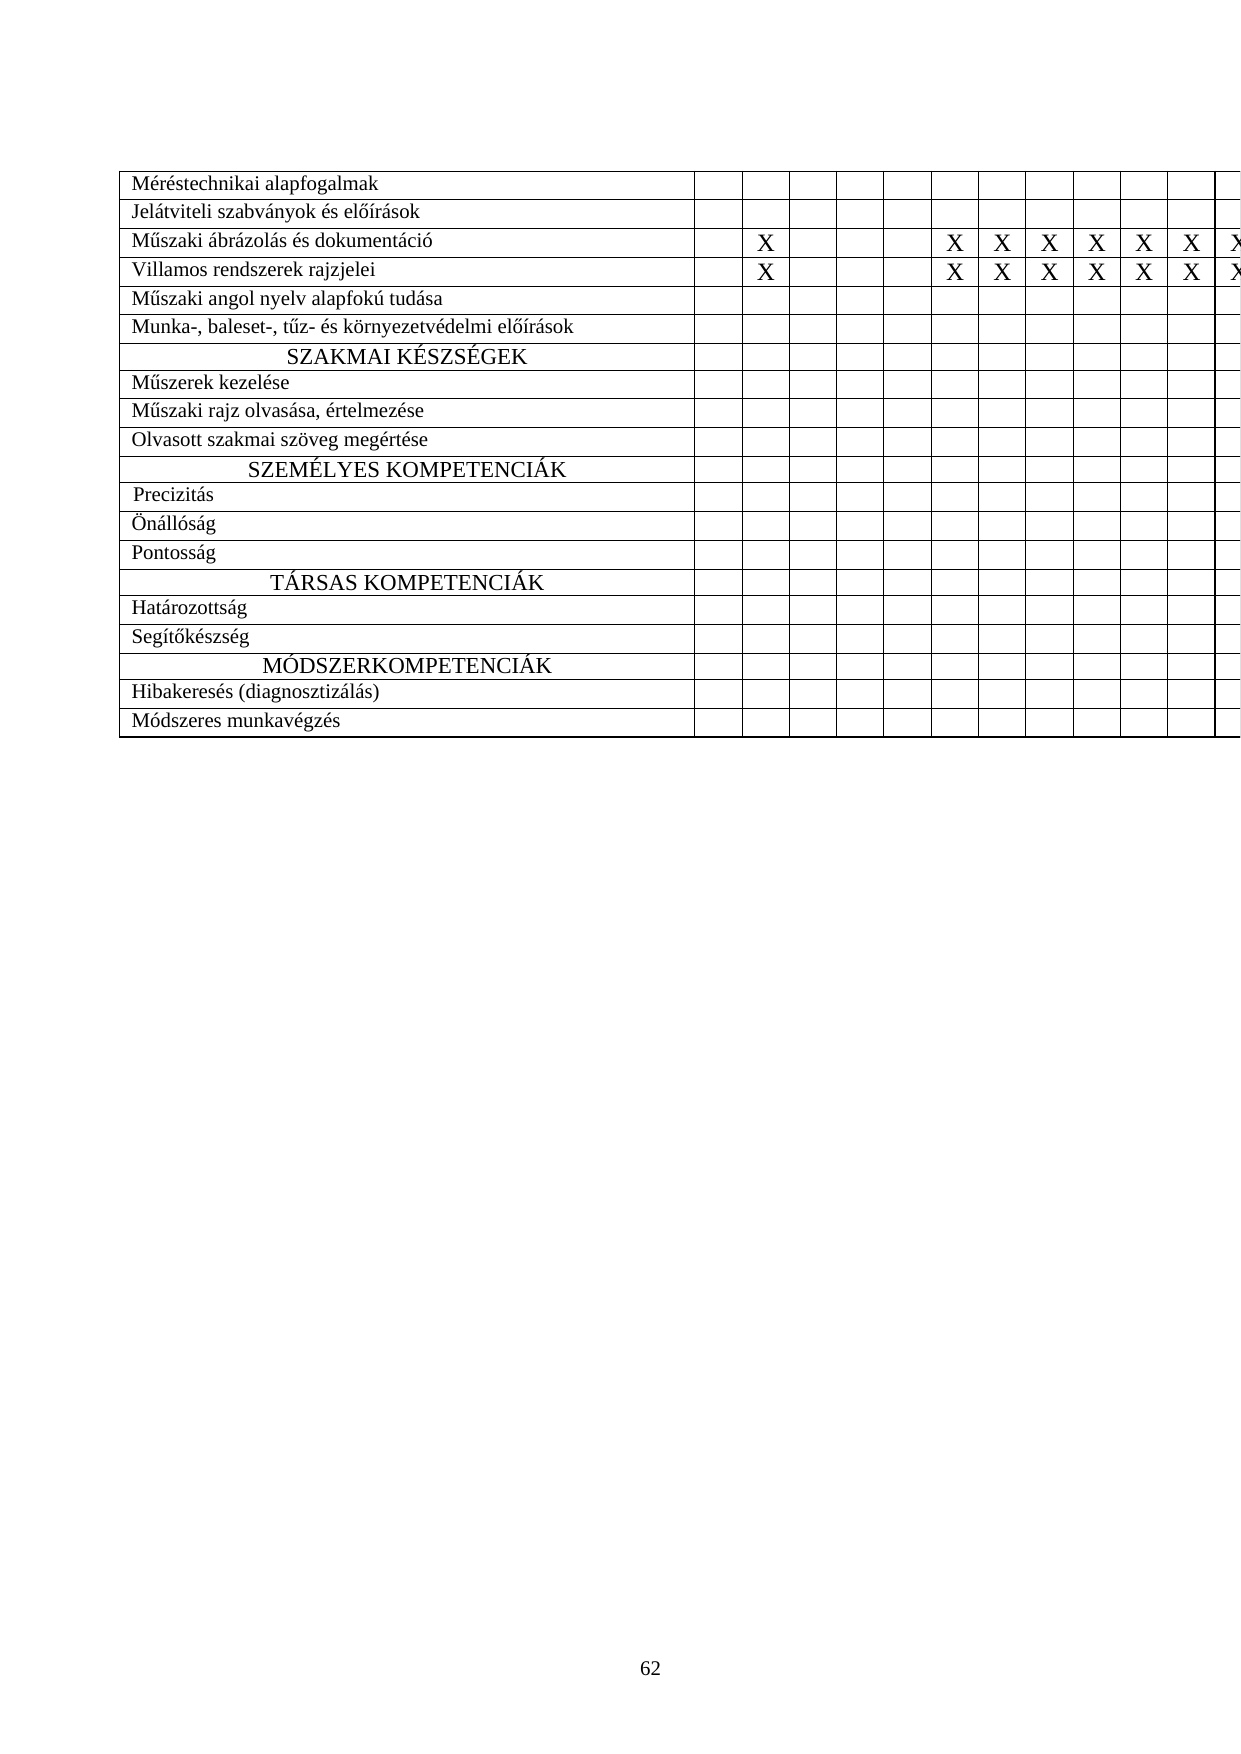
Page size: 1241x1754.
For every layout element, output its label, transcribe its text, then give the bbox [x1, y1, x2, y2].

table_cell [790, 483, 836, 511]
table_cell [979, 596, 1025, 624]
table_cell X [932, 229, 978, 257]
table_cell [932, 315, 978, 343]
table_cell [837, 229, 883, 257]
table_cell [837, 344, 883, 369]
table_cell [1026, 625, 1073, 652]
table_cell [743, 596, 789, 624]
table_cell [1168, 200, 1214, 228]
table_cell [979, 654, 1025, 679]
table_cell [743, 483, 789, 511]
table_cell [1216, 709, 1240, 736]
table_cell [979, 428, 1025, 456]
table_cell [1074, 399, 1120, 427]
table_cell [1026, 512, 1073, 540]
table_cell [979, 315, 1025, 343]
table_cell [695, 680, 742, 708]
table_cell [884, 596, 931, 624]
table_cell [790, 315, 836, 343]
table_cell [790, 625, 836, 652]
table_cell [837, 287, 883, 314]
table_cell [1168, 570, 1214, 595]
table_cell [1216, 680, 1240, 708]
table_cell [1026, 457, 1073, 482]
table_cell [1168, 172, 1214, 199]
table_cell [1216, 512, 1240, 540]
table_cell [1216, 172, 1240, 199]
table_cell X [1121, 229, 1167, 257]
table_cell [743, 709, 789, 736]
table_cell [695, 287, 742, 314]
table_cell [1121, 315, 1167, 343]
table_cell [837, 512, 883, 540]
table_cell [932, 457, 978, 482]
table_cell [932, 172, 978, 199]
table_cell [1074, 596, 1120, 624]
table_cell Önállóság [120, 512, 694, 540]
table_cell [979, 399, 1025, 427]
table_cell [695, 229, 742, 257]
table_cell [1121, 287, 1167, 314]
table_cell [1216, 625, 1240, 652]
table_cell TÁRSAS KOMPETENCIÁK [120, 570, 694, 595]
table_cell [695, 654, 742, 679]
table_cell [1074, 654, 1120, 679]
table_cell [1026, 596, 1073, 624]
table_cell [932, 570, 978, 595]
table_cell X [979, 258, 1025, 286]
table_cell [932, 399, 978, 427]
table_cell [1074, 570, 1120, 595]
table_cell Műszaki rajz olvasása, értelmezése [120, 399, 694, 427]
table_cell [884, 229, 931, 257]
table_cell [1168, 654, 1214, 679]
table_cell [837, 315, 883, 343]
table_cell [837, 709, 883, 736]
table_cell [1074, 709, 1120, 736]
table_cell [884, 399, 931, 427]
table_cell [1121, 596, 1167, 624]
table_cell [1074, 371, 1120, 398]
table_cell [932, 371, 978, 398]
table_cell [979, 541, 1025, 568]
table_cell [1216, 344, 1240, 369]
table_cell [1121, 371, 1167, 398]
table_cell [979, 709, 1025, 736]
table_cell [837, 654, 883, 679]
table_cell [979, 483, 1025, 511]
table_cell X [979, 229, 1025, 257]
table_cell [837, 200, 883, 228]
table_cell SZEMÉLYES KOMPETENCIÁK [120, 457, 694, 482]
table_cell [837, 570, 883, 595]
table_cell [790, 457, 836, 482]
table_cell [790, 709, 836, 736]
table_cell [1216, 287, 1240, 314]
table_cell [1074, 344, 1120, 369]
table_cell [743, 512, 789, 540]
table_cell [1121, 483, 1167, 511]
table_cell [743, 654, 789, 679]
table_cell [790, 399, 836, 427]
table_cell [1074, 172, 1120, 199]
table_cell [695, 172, 742, 199]
table_cell [1168, 541, 1214, 568]
table_cell [932, 344, 978, 369]
table_cell Műszaki ábrázolás és dokumentáció [120, 229, 694, 257]
table_cell [1026, 200, 1073, 228]
table_cell [884, 512, 931, 540]
table_cell [1074, 541, 1120, 568]
table_cell [1074, 200, 1120, 228]
table_cell [884, 570, 931, 595]
table_cell [979, 625, 1025, 652]
table_cell [1026, 654, 1073, 679]
table_cell [932, 596, 978, 624]
table_cell [1168, 315, 1214, 343]
table_cell MÓDSZERKOMPETENCIÁK [120, 654, 694, 679]
table_cell [695, 428, 742, 456]
table_cell [695, 483, 742, 511]
table_cell X [1121, 258, 1167, 286]
table_cell [1121, 709, 1167, 736]
table_cell [1074, 625, 1120, 652]
table_cell [1026, 287, 1073, 314]
table_cell [1121, 428, 1167, 456]
table_cell [1026, 428, 1073, 456]
table_cell X [1216, 229, 1240, 257]
table_cell [884, 371, 931, 398]
table_cell [695, 200, 742, 228]
table_cell [932, 654, 978, 679]
table_cell [1168, 457, 1214, 482]
table_cell [1026, 541, 1073, 568]
table_cell [1168, 596, 1214, 624]
table_cell [1074, 315, 1120, 343]
table_cell [884, 625, 931, 652]
table_cell Villamos rendszerek rajzjelei [120, 258, 694, 286]
table_cell [1074, 457, 1120, 482]
table_cell [743, 344, 789, 369]
table_cell X [1026, 258, 1073, 286]
table_cell [979, 200, 1025, 228]
table_cell [1216, 428, 1240, 456]
table_cell [1168, 512, 1214, 540]
table_cell X [1026, 229, 1073, 257]
table_cell Segítőkészség [120, 625, 694, 652]
table_cell Méréstechnikai alapfogalmak [120, 172, 694, 199]
table_cell [790, 512, 836, 540]
table_cell [743, 371, 789, 398]
table_cell [1026, 680, 1073, 708]
table_cell [1026, 570, 1073, 595]
table_cell [979, 371, 1025, 398]
table_cell [979, 570, 1025, 595]
table_cell [743, 457, 789, 482]
table_cell [1121, 570, 1167, 595]
table_cell [1121, 625, 1167, 652]
table_cell [837, 399, 883, 427]
table_cell Műszaki angol nyelv alapfokú tudása [120, 287, 694, 314]
table_cell [1216, 570, 1240, 595]
table_cell [743, 625, 789, 652]
table_cell [790, 654, 836, 679]
table_cell [884, 315, 931, 343]
table_cell [1121, 399, 1167, 427]
table_cell [837, 428, 883, 456]
table_cell [743, 287, 789, 314]
table_cell [1074, 512, 1120, 540]
table_cell [743, 315, 789, 343]
table_cell [695, 258, 742, 286]
table_cell [1168, 371, 1214, 398]
table_cell [1168, 625, 1214, 652]
table_cell [1026, 709, 1073, 736]
table_cell X [1168, 229, 1214, 257]
table_cell [1121, 457, 1167, 482]
table_cell [1121, 654, 1167, 679]
table_cell [837, 483, 883, 511]
table_cell [695, 512, 742, 540]
table_cell [884, 709, 931, 736]
table_cell [1121, 512, 1167, 540]
table_cell Határozottság [120, 596, 694, 624]
table_cell [695, 625, 742, 652]
table_cell [932, 483, 978, 511]
table_cell [1121, 344, 1167, 369]
table_cell [932, 680, 978, 708]
table_cell [695, 457, 742, 482]
table_cell [695, 709, 742, 736]
table_cell [695, 344, 742, 369]
table_cell [1216, 399, 1240, 427]
table_cell [790, 680, 836, 708]
table_cell [743, 200, 789, 228]
table_cell [837, 172, 883, 199]
table_cell [932, 512, 978, 540]
table_cell [743, 680, 789, 708]
table_cell [790, 428, 836, 456]
table_cell [1168, 287, 1214, 314]
table_cell [884, 172, 931, 199]
table_cell [695, 315, 742, 343]
table_cell [743, 570, 789, 595]
table_cell Módszeres munkavégzés [120, 709, 694, 736]
table_cell [1026, 371, 1073, 398]
table_cell [1216, 483, 1240, 511]
table_cell [1216, 457, 1240, 482]
table_cell [1216, 200, 1240, 228]
table_cell [884, 541, 931, 568]
table_cell [979, 680, 1025, 708]
table_cell Műszerek kezelése [120, 371, 694, 398]
table_cell [884, 200, 931, 228]
table_cell [790, 344, 836, 369]
table_cell [790, 570, 836, 595]
table_cell [932, 428, 978, 456]
table_cell X [743, 258, 789, 286]
table_cell [1121, 200, 1167, 228]
table_cell [1121, 541, 1167, 568]
table_cell [837, 541, 883, 568]
table_cell [1074, 287, 1120, 314]
table_cell [884, 680, 931, 708]
table_cell Olvasott szakmai szöveg megértése [120, 428, 694, 456]
table_cell [790, 229, 836, 257]
table_cell X [743, 229, 789, 257]
table_cell [837, 371, 883, 398]
table_cell [790, 287, 836, 314]
table_cell X [932, 258, 978, 286]
table_cell [884, 483, 931, 511]
table_cell [1216, 315, 1240, 343]
table_cell [1026, 172, 1073, 199]
table_cell [695, 596, 742, 624]
table_cell [790, 541, 836, 568]
table_cell SZAKMAI KÉSZSÉGEK [120, 344, 694, 369]
table_cell X [1074, 229, 1120, 257]
table_cell Jelátviteli szabványok és előírások [120, 200, 694, 228]
table_cell [1168, 428, 1214, 456]
table_cell [743, 541, 789, 568]
table_cell Precizitás [120, 483, 694, 511]
table_cell [837, 596, 883, 624]
table_cell [1121, 680, 1167, 708]
table_cell [979, 172, 1025, 199]
table_cell [790, 172, 836, 199]
table_cell [932, 625, 978, 652]
table_cell X [1168, 258, 1214, 286]
table_cell X [1074, 258, 1120, 286]
table_cell [1168, 709, 1214, 736]
table_cell [790, 371, 836, 398]
table_cell [1216, 654, 1240, 679]
table_cell [1216, 541, 1240, 568]
table_cell [743, 399, 789, 427]
table_cell [790, 258, 836, 286]
table_cell [695, 399, 742, 427]
table_cell [1168, 399, 1214, 427]
table_cell [1074, 483, 1120, 511]
table_cell [837, 457, 883, 482]
table_cell [884, 258, 931, 286]
table_cell [743, 428, 789, 456]
table_cell [790, 200, 836, 228]
table_cell [884, 344, 931, 369]
table_cell [743, 172, 789, 199]
table_cell [1121, 172, 1167, 199]
table_cell [790, 596, 836, 624]
table_cell [1026, 344, 1073, 369]
table_cell [884, 428, 931, 456]
table_cell [1168, 483, 1214, 511]
table_cell [1026, 483, 1073, 511]
table_cell [837, 258, 883, 286]
table_cell [695, 570, 742, 595]
table_cell [1168, 680, 1214, 708]
table_cell [1074, 680, 1120, 708]
table_cell [979, 512, 1025, 540]
table_cell Munka-, baleset-, tűz- és környezetvédelmi előírások [120, 315, 694, 343]
table_cell [884, 287, 931, 314]
table_cell [837, 680, 883, 708]
table_cell [1026, 315, 1073, 343]
table_cell [884, 457, 931, 482]
table_cell [932, 200, 978, 228]
table_cell [1026, 399, 1073, 427]
table_cell [1074, 428, 1120, 456]
table_cell Hibakeresés (diagnosztizálás) [120, 680, 694, 708]
table_cell [695, 371, 742, 398]
table_cell [932, 709, 978, 736]
table_cell [979, 457, 1025, 482]
table_cell [1168, 344, 1214, 369]
table_cell [932, 287, 978, 314]
table_cell [884, 654, 931, 679]
table_cell [695, 541, 742, 568]
table_cell [1216, 371, 1240, 398]
table_cell [979, 287, 1025, 314]
table_cell [1216, 596, 1240, 624]
table_cell X [1216, 258, 1240, 286]
table_cell Pontosság [120, 541, 694, 568]
table_cell [837, 625, 883, 652]
table_cell [979, 344, 1025, 369]
table_cell [932, 541, 978, 568]
